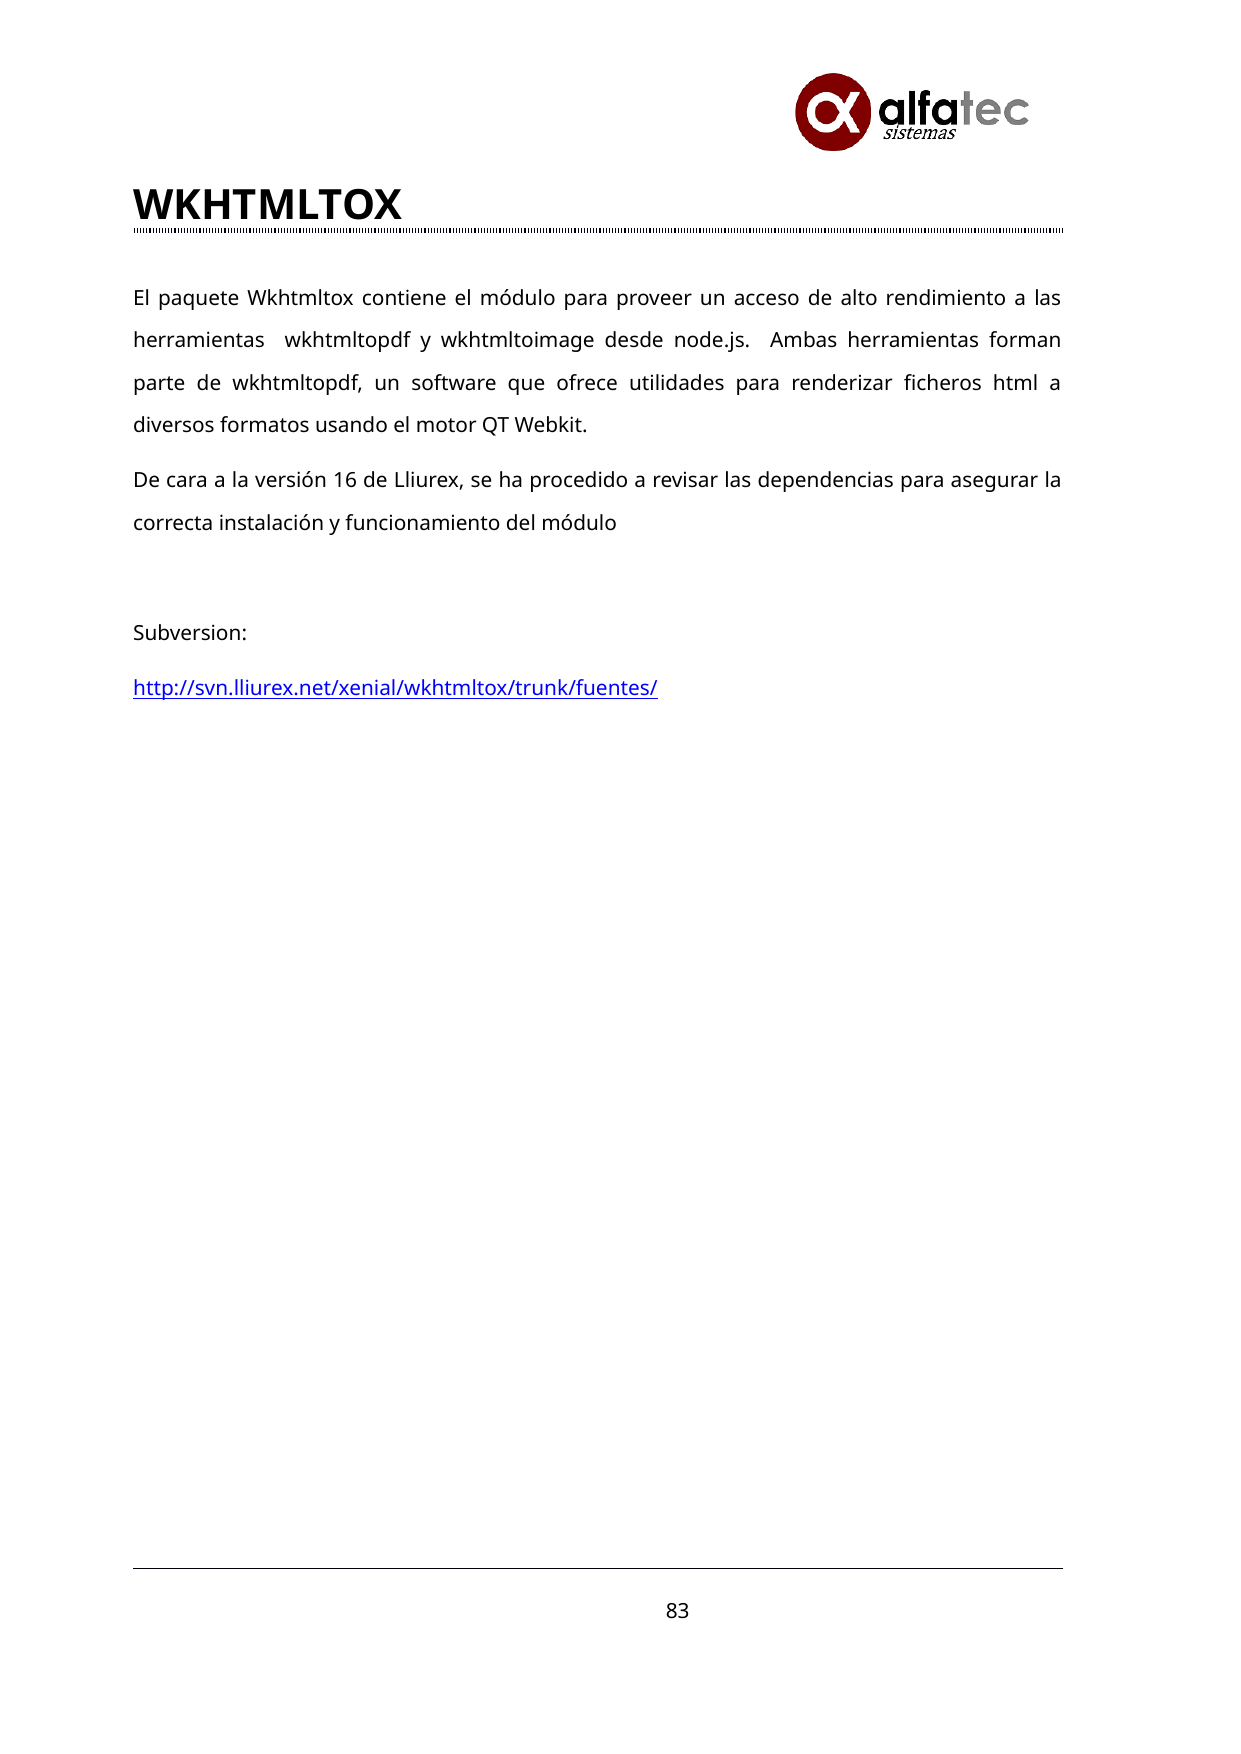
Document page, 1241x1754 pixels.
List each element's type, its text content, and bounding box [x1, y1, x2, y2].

text El paquete Wkhtmltox contiene el módulo para proveer un acceso de alto rendimiento a las herramientas wkhtmltopdf y wkhtmltoimage desde node.js. Ambas herramientas forman parte de wkhtmltopdf, un software que ofrece utilidades para renderizar ficheros html a diversos formatos usando el motor QT Webkit. [133, 283, 1063, 439]
text De cara a la versión 16 de Lliurex, se ha procedido a revisar las dependencias para asegurar la correcta instalación y funcionamiento del módulo [133, 466, 1063, 537]
subtitle WKHTMLTOX [133, 193, 1063, 233]
text Subversion: [133, 618, 1063, 647]
picture [795, 73, 1031, 151]
text http://svn.lliurex.net/xenial/wkhtmltox/trunk/fuentes/ [133, 673, 1063, 702]
